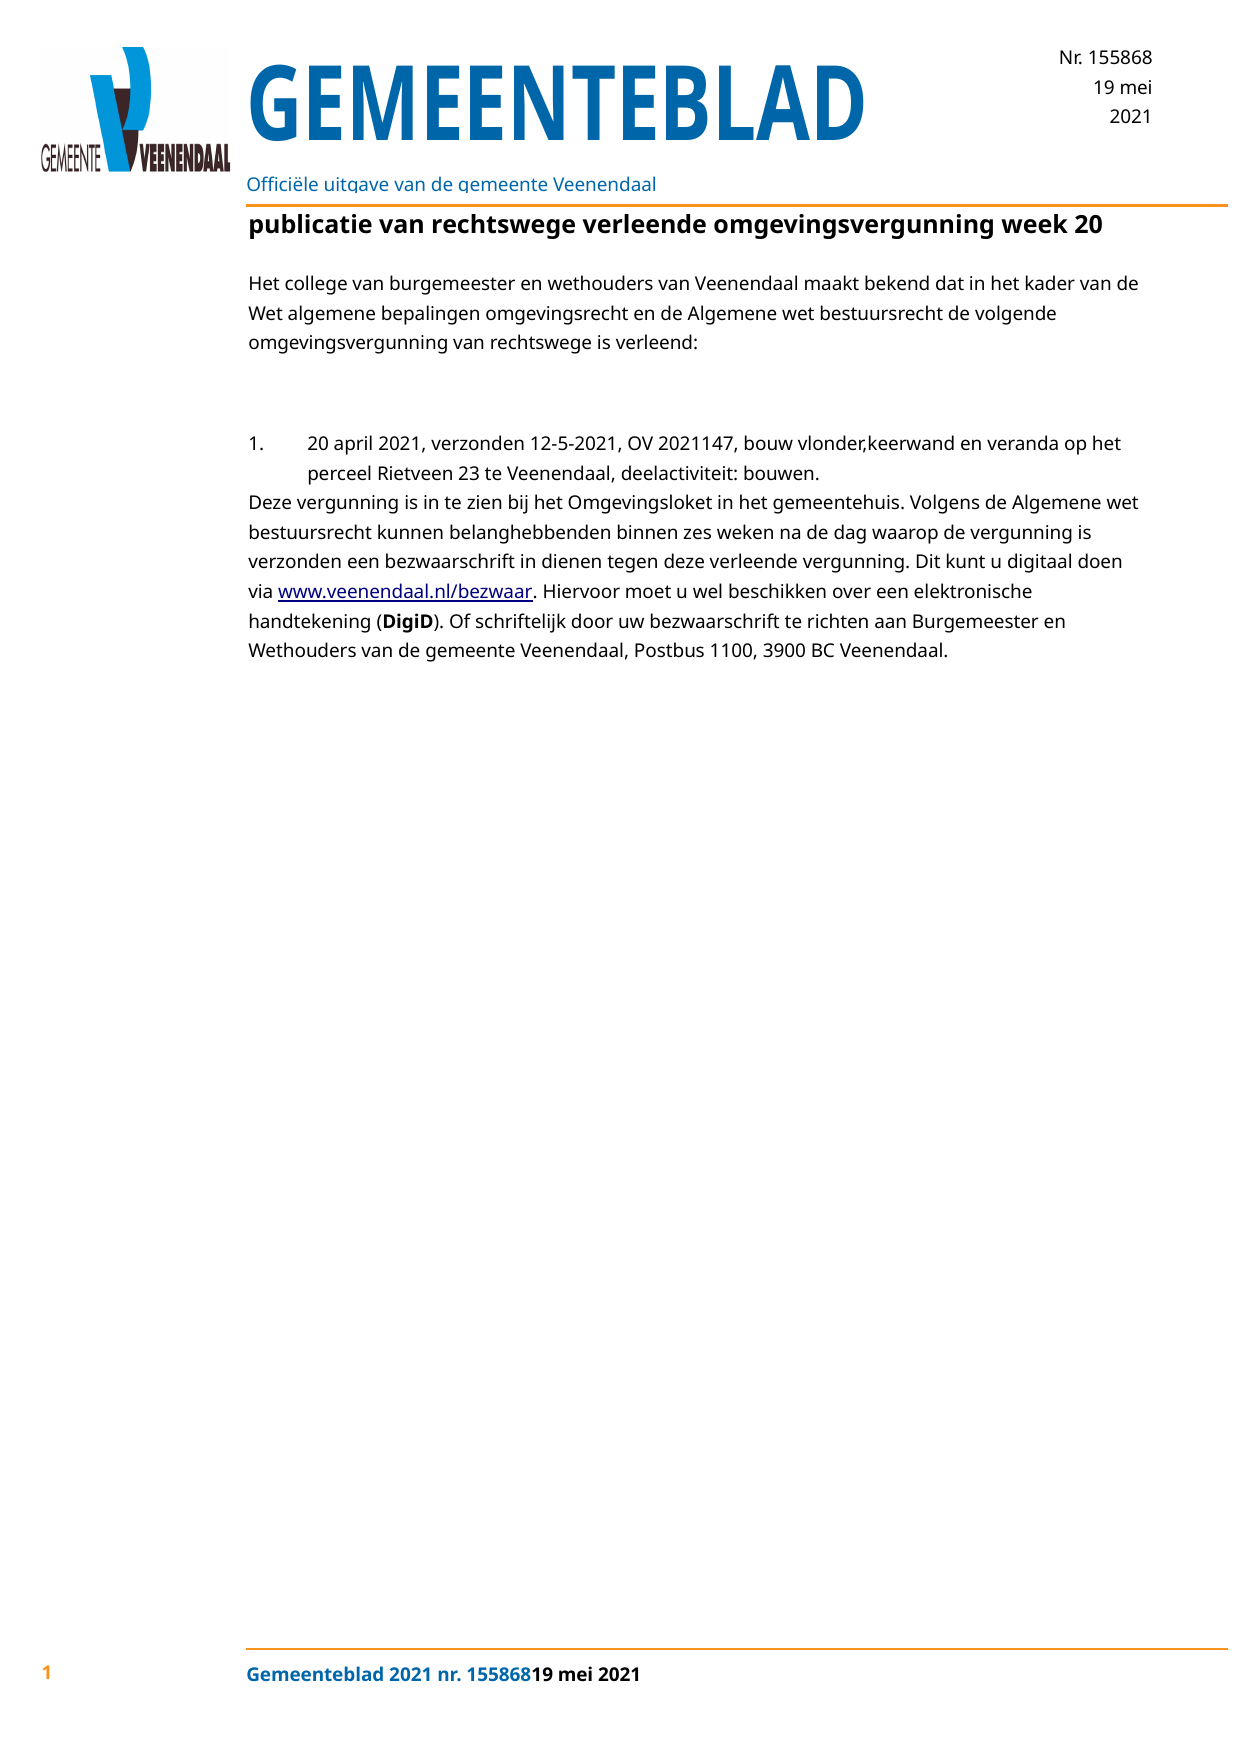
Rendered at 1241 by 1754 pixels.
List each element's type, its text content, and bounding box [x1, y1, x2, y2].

picture [41, 47, 130, 172]
text Deze vergunning is in te zien bij het Omgevingsloket in het gemeentehuis. Volgens de Algemene wet bestuursrecht kunnen belanghebbenden binnen zes weken na de dag waarop de vergunning is verzonden een bezwaarschrift in dienen tegen deze verleende vergunning. Dit kunt u digitaal doen via www.veenendaal.nl/bezwaar. Hiervoor moet u wel beschikken over een elektronische handtekening (DigiD). Of schriftelijk door uw bezwaarschrift te richten aan Burgemeester en Wethouders van de gemeente Veenendaal, Postbus 1100, 3900 BC Veenendaal. [248, 489, 1152, 663]
text publicatie van rechtswege verleende omgevingsvergunning week 20 [248, 207, 1152, 241]
list 20 april 2021, verzonden 12-5-2021, OV 2021147, bouw vlonder,keerwand en veranda op het perceel Rietveen 23 te Veenendaal, deelactiviteit: bouwen. [248, 430, 1152, 486]
picture [123, 47, 231, 172]
text Het college van burgemeester en wethouders van Veenendaal maakt bekend dat in het kader van de Wet algemene bepalingen omgevingsrecht en de Algemene wet bestuursrecht de volgende omgevingsvergunning van rechtswege is verleend: [248, 270, 1152, 355]
